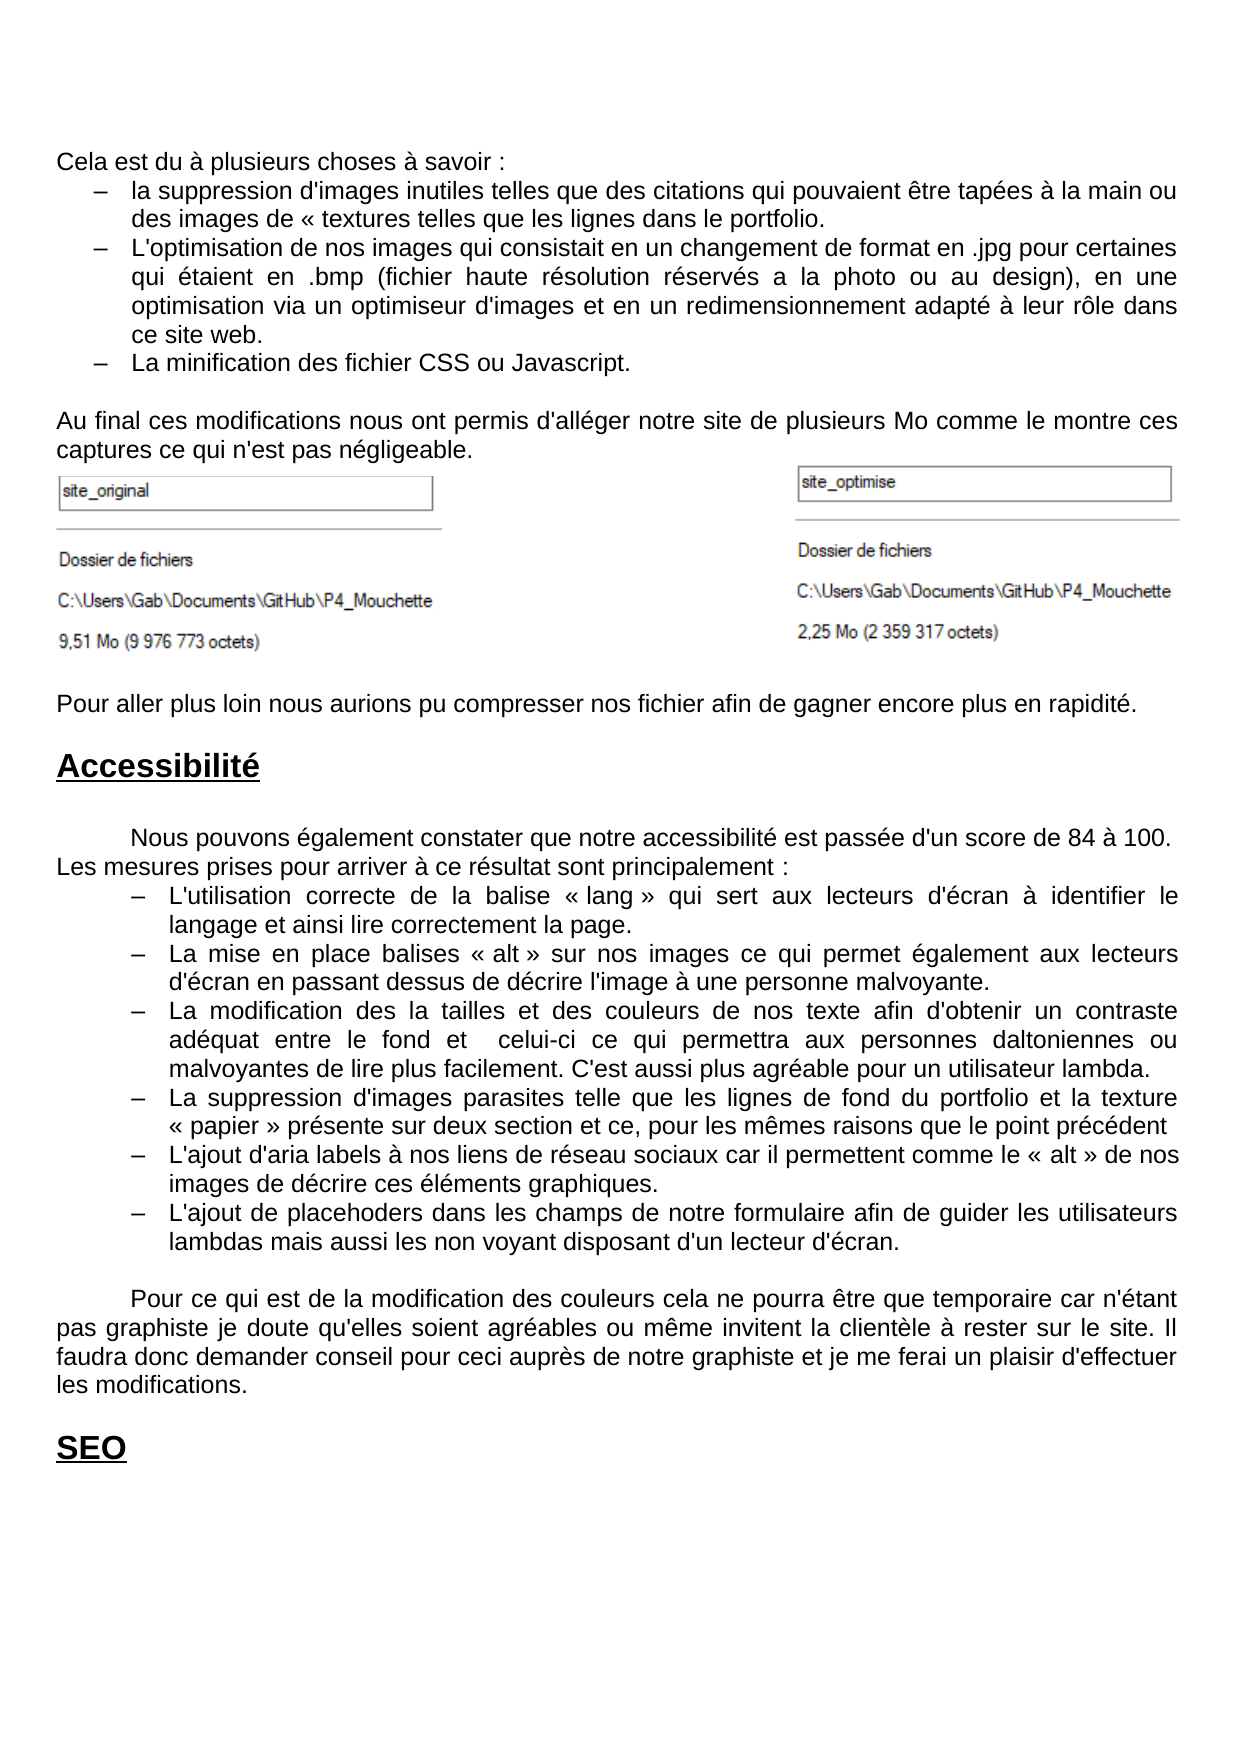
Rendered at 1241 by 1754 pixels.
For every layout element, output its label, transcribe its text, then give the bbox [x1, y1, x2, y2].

text Nous pouvons également constater que notre accessibilité est passée d'un score de 84 à 100. [56, 823, 1180, 852]
list la suppression d'images inutiles telles que des citations qui pouvaient être tapées à la main ou des images de « textures telles que les lignes dans le portfolio. [94, 176, 1180, 233]
text Cela est du à plusieurs choses à savoir : [56, 147, 1180, 176]
list La minification des fichier CSS ou Javascript. [94, 348, 1180, 377]
list L'ajout d'aria labels à nos liens de réseau sociaux car il permettent comme le « alt » de nos images de décrire ces éléments graphiques. [131, 1140, 1180, 1198]
list La suppression d'images parasites telle que les lignes de fond du portfolio et la texture « papier » présente sur deux section et ce, pour les mêmes raisons que le point précédent [131, 1082, 1180, 1140]
list L'ajout de placehoders dans les champs de notre formulaire afin de guider les utilisateurs lambdas mais aussi les non voyant disposant d'un lecteur d'écran. [131, 1198, 1180, 1255]
text Pour ce qui est de la modification des couleurs cela ne pourra être que temporaire car n'étant pas graphiste je doute qu'elles soient agréables ou même invitent la clientèle à rester sur le site. Il faudra donc demander conseil pour ceci auprès de notre graphiste et je me ferai un plaisir d'effectuer les modifications. [56, 1284, 1180, 1399]
list La mise en place balises « alt » sur nos images ce qui permet également aux lecteurs d'écran en passant dessus de décrire l'image à une personne malvoyante. [131, 938, 1180, 996]
list La modification des la tailles et des couleurs de nos texte afin d'obtenir un contraste adéquat entre le fond et celui-ci ce qui permettra aux personnes daltoniennes ou malvoyantes de lire plus facilement. C'est aussi plus agréable pour un utilisateur lambda. [131, 996, 1180, 1082]
picture [56, 476, 443, 661]
text Accessibilité [56, 747, 1180, 785]
text Les mesures prises pour arriver à ce résultat sont principalement : [56, 852, 1180, 881]
list L'utilisation correcte de la balise « lang » qui sert aux lecteurs d'écran à identifier le langage et ainsi lire correctement la page. [131, 881, 1180, 938]
text Au final ces modifications nous ont permis d'alléger notre site de plusieurs Mo comme le montre ces captures ce qui n'est pas négligeable. [56, 406, 1180, 463]
text SEO [56, 1428, 1180, 1466]
list L'optimisation de nos images qui consistait en un changement de format en .jpg pour certaines qui étaient en .bmp (fichier haute résolution réservés a la photo ou au design), en une optimisation via un optimiseur d'images et en un redimensionnement adapté à leur rôle dans ce site web. [94, 233, 1180, 348]
text Pour aller plus loin nous aurions pu compresser nos fichier afin de gagner encore plus en rapidité. [56, 689, 1180, 718]
picture [795, 463, 1180, 648]
